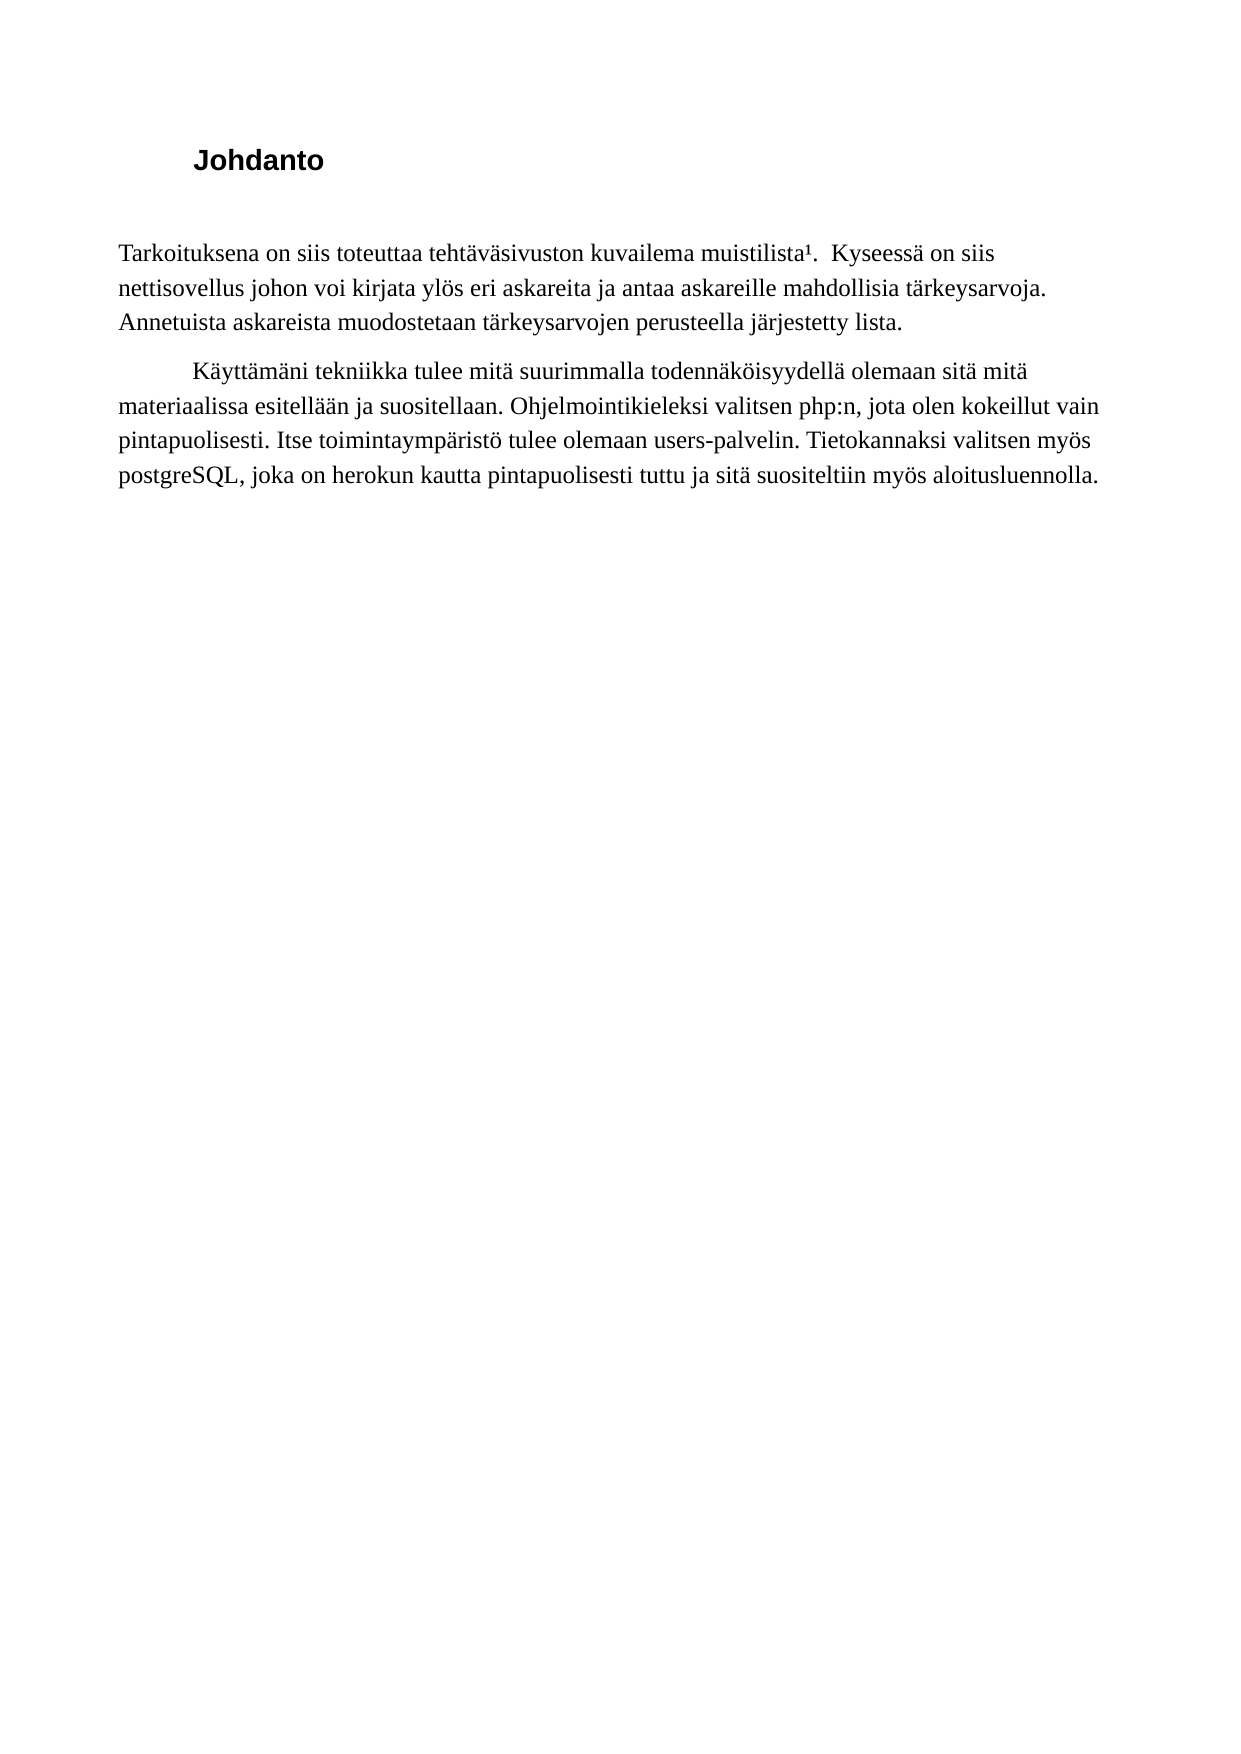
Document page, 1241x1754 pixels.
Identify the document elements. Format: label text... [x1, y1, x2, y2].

text Tarkoituksena on siis toteuttaa tehtäväsivuston kuvailema muistilista¹. Kyseessä on siis nettisovellus johon voi kirjata ylös eri askareita ja antaa askareille mahdollisia tärkeysarvoja. Annetuista askareista muodostetaan tärkeysarvojen perusteella järjestetty lista. [118, 238, 1122, 336]
subtitle Johdanto [118, 143, 1122, 177]
text Käyttämäni tekniikka tulee mitä suurimmalla todennäköisyydellä olemaan sitä mitä materiaalissa esitellään ja suositellaan. Ohjelmointikieleksi valitsen php:n, jota olen kokeillut vain pintapuolisesti. Itse toimintaympäristö tulee olemaan users-palvelin. Tietokannaksi valitsen myös postgreSQL, joka on herokun kautta pintapuolisesti tuttu ja sitä suositeltiin myös aloitusluennolla. [118, 356, 1122, 488]
